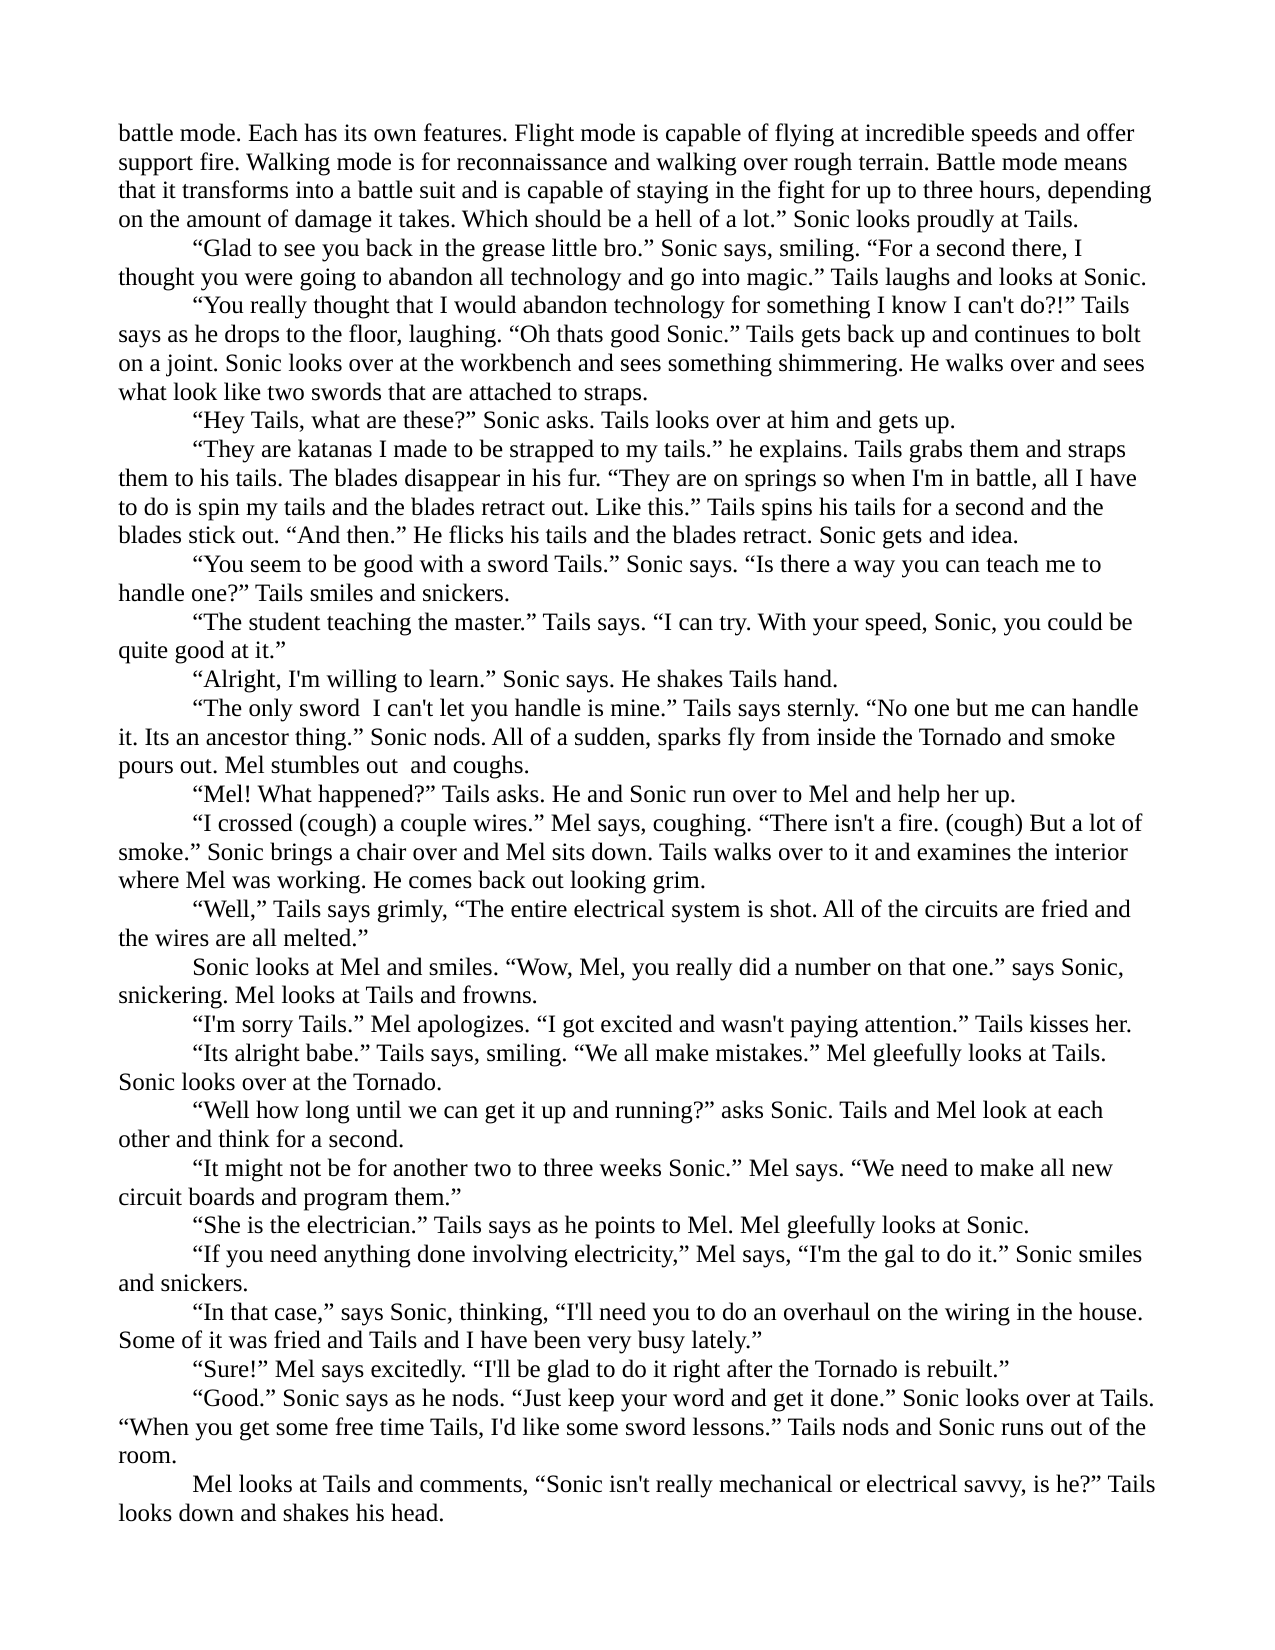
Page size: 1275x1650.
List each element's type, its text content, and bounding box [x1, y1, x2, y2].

text “Its alright babe.” Tails says, smiling. “We all make mistakes.” Mel gleefully looks at Tails. Sonic looks over at the Tornado. [118, 1038, 1157, 1096]
text “The student teaching the master.” Tails says. “I can try. With your speed, Sonic, you could be quite good at it.” [118, 607, 1157, 664]
text “Well,” Tails says grimly, “The entire electrical system is shot. All of the circuits are fried and the wires are all melted.” Sonic looks at Mel and smiles. “Wow, Mel, you really did a number on that one.” says Sonic, snickering. Mel looks at Tails and frowns. [118, 894, 1157, 1009]
text “In that case,” says Sonic, thinking, “I'll need you to do an overhaul on the wiring in the house. Some of it was fried and Tails and I have been very busy lately.” “Sure!” Mel says excitedly. “I'll be glad to do it right after the Tornado is rebuilt.” [118, 1297, 1157, 1383]
text “The only sword I can't let you handle is mine.” Tails says sternly. “No one but me can handle it. Its an ancestor thing.” Sonic nods. All of a sudden, sparks fly from inside the Tornado and smoke pours out. Mel stumbles out and coughs. [118, 693, 1157, 779]
text battle mode. Each has its own features. Flight mode is capable of flying at incredible speeds and offer support fire. Walking mode is for reconnaissance and walking over rough terrain. Battle mode means that it transforms into a battle suit and is capable of staying in the fight for up to three hours, depending on the amount of damage it takes. Which should be a hell of a lot.” Sonic looks proudly at Tails. [118, 118, 1157, 233]
text “If you need anything done involving electricity,” Mel says, “I'm the gal to do it.” Sonic smiles and snickers. [118, 1239, 1157, 1297]
text “I'm sorry Tails.” Mel apologizes. “I got excited and wasn't paying attention.” Tails kisses her. [118, 1009, 1157, 1038]
text “You really thought that I would abandon technology for something I know I can't do?!” Tails says as he drops to the floor, laughing. “Oh thats good Sonic.” Tails gets back up and continues to bolt on a joint. Sonic looks over at the workbench and sees something shimmering. He walks over and sees what look like two swords that are attached to straps. [118, 291, 1157, 406]
text “You seem to be good with a sword Tails.” Sonic says. “Is there a way you can teach me to handle one?” Tails smiles and snickers. [118, 549, 1157, 607]
text “They are katanas I made to be strapped to my tails.” he explains. Tails grabs them and straps them to his tails. The blades disappear in his fur. “They are on springs so when I'm in battle, all I have to do is spin my tails and the blades retract out. Like this.” Tails spins his tails for a second and the blades stick out. “And then.” He flicks his tails and the blades retract. Sonic gets and idea. [118, 434, 1157, 549]
text “Alright, I'm willing to learn.” Sonic says. He shakes Tails hand. [118, 664, 1157, 693]
text “Good.” Sonic says as he nods. “Just keep your word and get it done.” Sonic looks over at Tails. “When you get some free time Tails, I'd like some sword lessons.” Tails nods and Sonic runs out of the room. [118, 1383, 1157, 1469]
text “Well how long until we can get it up and running?” asks Sonic. Tails and Mel look at each other and think for a second. [118, 1096, 1157, 1153]
text Mel looks at Tails and comments, “Sonic isn't really mechanical or electrical savvy, is he?” Tails looks down and shakes his head. [118, 1469, 1157, 1527]
text “Glad to see you back in the grease little bro.” Sonic says, smiling. “For a second there, I thought you were going to abandon all technology and go into magic.” Tails laughs and looks at Sonic. [118, 233, 1157, 291]
text “I crossed (cough) a couple wires.” Mel says, coughing. “There isn't a fire. (cough) But a lot of smoke.” Sonic brings a chair over and Mel sits down. Tails walks over to it and examines the interior where Mel was working. He comes back out looking grim. [118, 808, 1157, 894]
text “Mel! What happened?” Tails asks. He and Sonic run over to Mel and help her up. [118, 779, 1157, 808]
text “Hey Tails, what are these?” Sonic asks. Tails looks over at him and gets up. [118, 406, 1157, 434]
text “It might not be for another two to three weeks Sonic.” Mel says. “We need to make all new circuit boards and program them.” “She is the electrician.” Tails says as he points to Mel. Mel gleefully looks at Sonic. [118, 1153, 1157, 1239]
